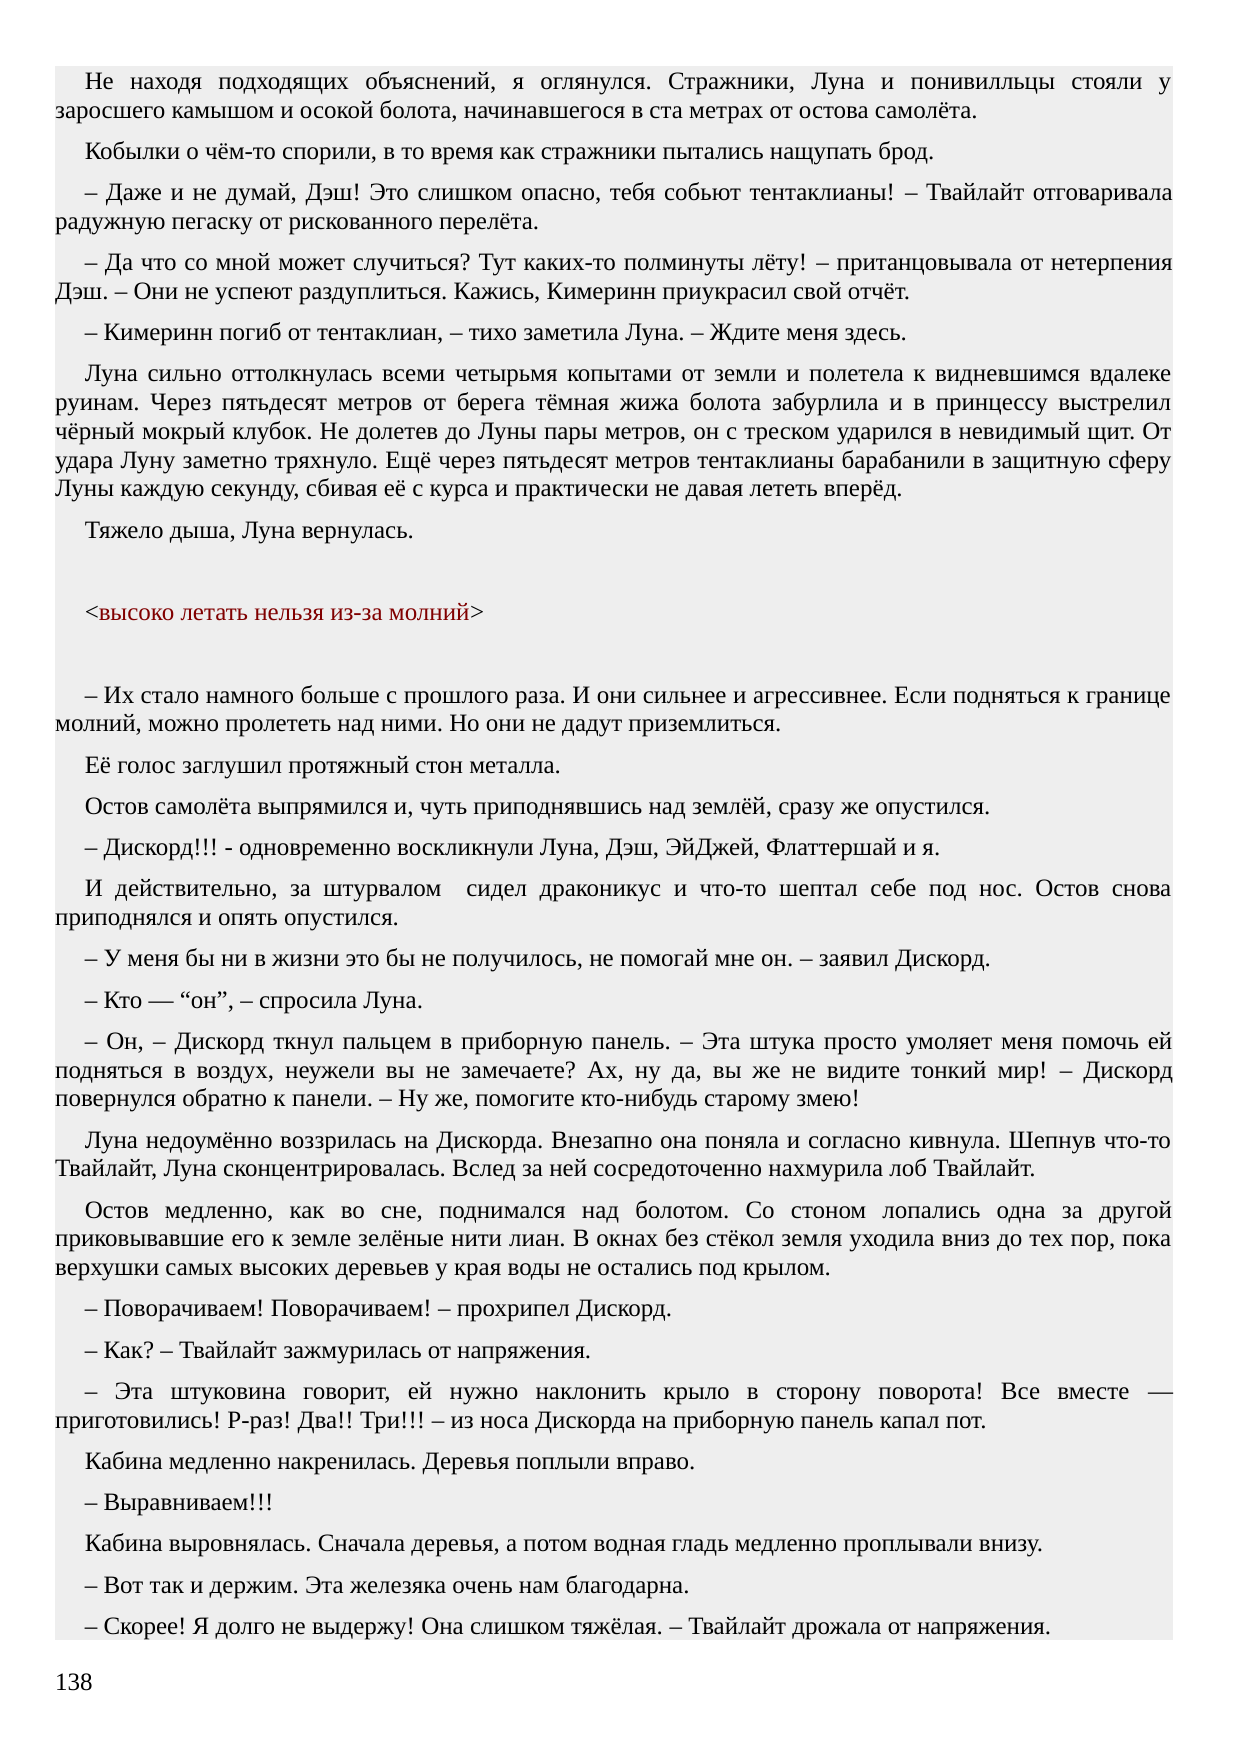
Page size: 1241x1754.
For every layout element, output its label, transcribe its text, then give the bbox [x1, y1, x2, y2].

text Кабина медленно накренилась. Деревья поплыли вправо. [55, 1446, 1173, 1475]
text – Он, – Дискорд ткнул пальцем в приборную панель. – Эта штука просто умоляет меня помочь ей подняться в воздух, неужели вы не замечаете? Ах, ну да, вы же не видите тонкий мир! – Дискорд повернулся обратно к панели. – Ну же, помогите кто-нибудь старому змею! [55, 1026, 1173, 1112]
text Её голос заглушил протяжный стон металла. [55, 750, 1173, 778]
text – Эта штуковина говорит, ей нужно наклонить крыло в сторону поворота! Все вместе — приготовились! Р-раз! Два!! Три!!! – из носа Дискорда на приборную панель капал пот. [55, 1376, 1173, 1433]
text – Да что со мной может случиться? Тут каких-то полминуты лёту! – пританцовывала от нетерпения Дэш. – Они не успеют раздуплиться. Кажись, Кимеринн приукрасил свой отчёт. [55, 247, 1173, 305]
text – Их стало намного больше с прошлого раза. И они сильнее и агрессивнее. Если подняться к границе молний, можно пролететь над ними. Но они не дадут приземлиться. [55, 680, 1173, 737]
text – Дискорд!!! - одновременно воскликнули Луна, Дэш, ЭйДжей, Флаттершай и я. [55, 832, 1173, 861]
text – Кто — “он”, – спросила Луна. [55, 985, 1173, 1013]
text Кабина выровнялась. Сначала деревья, а потом водная гладь медленно проплывали внизу. [55, 1528, 1173, 1557]
text Остов медленно, как во сне, поднимался над болотом. Со стоном лопались одна за другой приковывавшие его к земле зелёные нити лиан. В окнах без стёкол земля уходила вниз до тех пор, пока верхушки самых высоких деревьев у края воды не остались под крылом. [55, 1195, 1173, 1281]
text Не находя подходящих объяснений, я оглянулся. Стражники, Луна и понивилльцы стояли у заросшего камышом и осокой болота, начинавшегося в ста метрах от остова самолёта. [55, 66, 1173, 123]
text – Вот так и держим. Эта железяка очень нам благодарна. [55, 1570, 1173, 1598]
text – У меня бы ни в жизни это бы не получилось, не помогай мне он. – заявил Дискорд. [55, 943, 1173, 972]
text – Выравниваем!!! [55, 1487, 1173, 1516]
text Кобылки о чём-то спорили, в то время как стражники пытались нащупать брод. [55, 136, 1173, 165]
text – Как? – Твайлайт зажмурилась от напряжения. [55, 1335, 1173, 1363]
text Остов самолёта выпрямился и, чуть приподнявшись над землёй, сразу же опустился. [55, 791, 1173, 820]
text – Поворачиваем! Поворачиваем! – прохрипел Дискорд. [55, 1293, 1173, 1322]
text – Кимеринн погиб от тентаклиан, – тихо заметила Луна. – Ждите меня здесь. [55, 317, 1173, 346]
text <высоко летать нельзя из-за молний> [55, 597, 1173, 626]
text – Даже и не думай, Дэш! Это слишком опасно, тебя собьют тентаклианы! – Твайлайт отговаривала радужную пегаску от рискованного перелёта. [55, 177, 1173, 235]
text Луна недоумённо воззрилась на Дискорда. Внезапно она поняла и согласно кивнула. Шепнув что-то Твайлайт, Луна сконцентрировалась. Вслед за ней сосредоточенно нахмурила лоб Твайлайт. [55, 1125, 1173, 1182]
text Луна сильно оттолкнулась всеми четырьмя копытами от земли и полетела к видневшимся вдалеке руинам. Через пятьдесят метров от берега тёмная жижа болота забурлила и в принцессу выстрелил чёрный мокрый клубок. Не долетев до Луны пары метров, он с треском ударился в невидимый щит. От удара Луну заметно тряхнуло. Ещё через пятьдесят метров тентаклианы барабанили в защитную сферу Луны каждую секунду, сбивая её с курса и практически не давая лететь вперёд. [55, 358, 1173, 502]
text И действительно, за штурвалом сидел драконикус и что-то шептал себе под нос. Остов снова приподнялся и опять опустился. [55, 873, 1173, 931]
text Тяжело дыша, Луна вернулась. [55, 515, 1173, 543]
text – Скорее! Я долго не выдержу! Она слишком тяжёлая. – Твайлайт дрожала от напряжения. [55, 1611, 1173, 1640]
